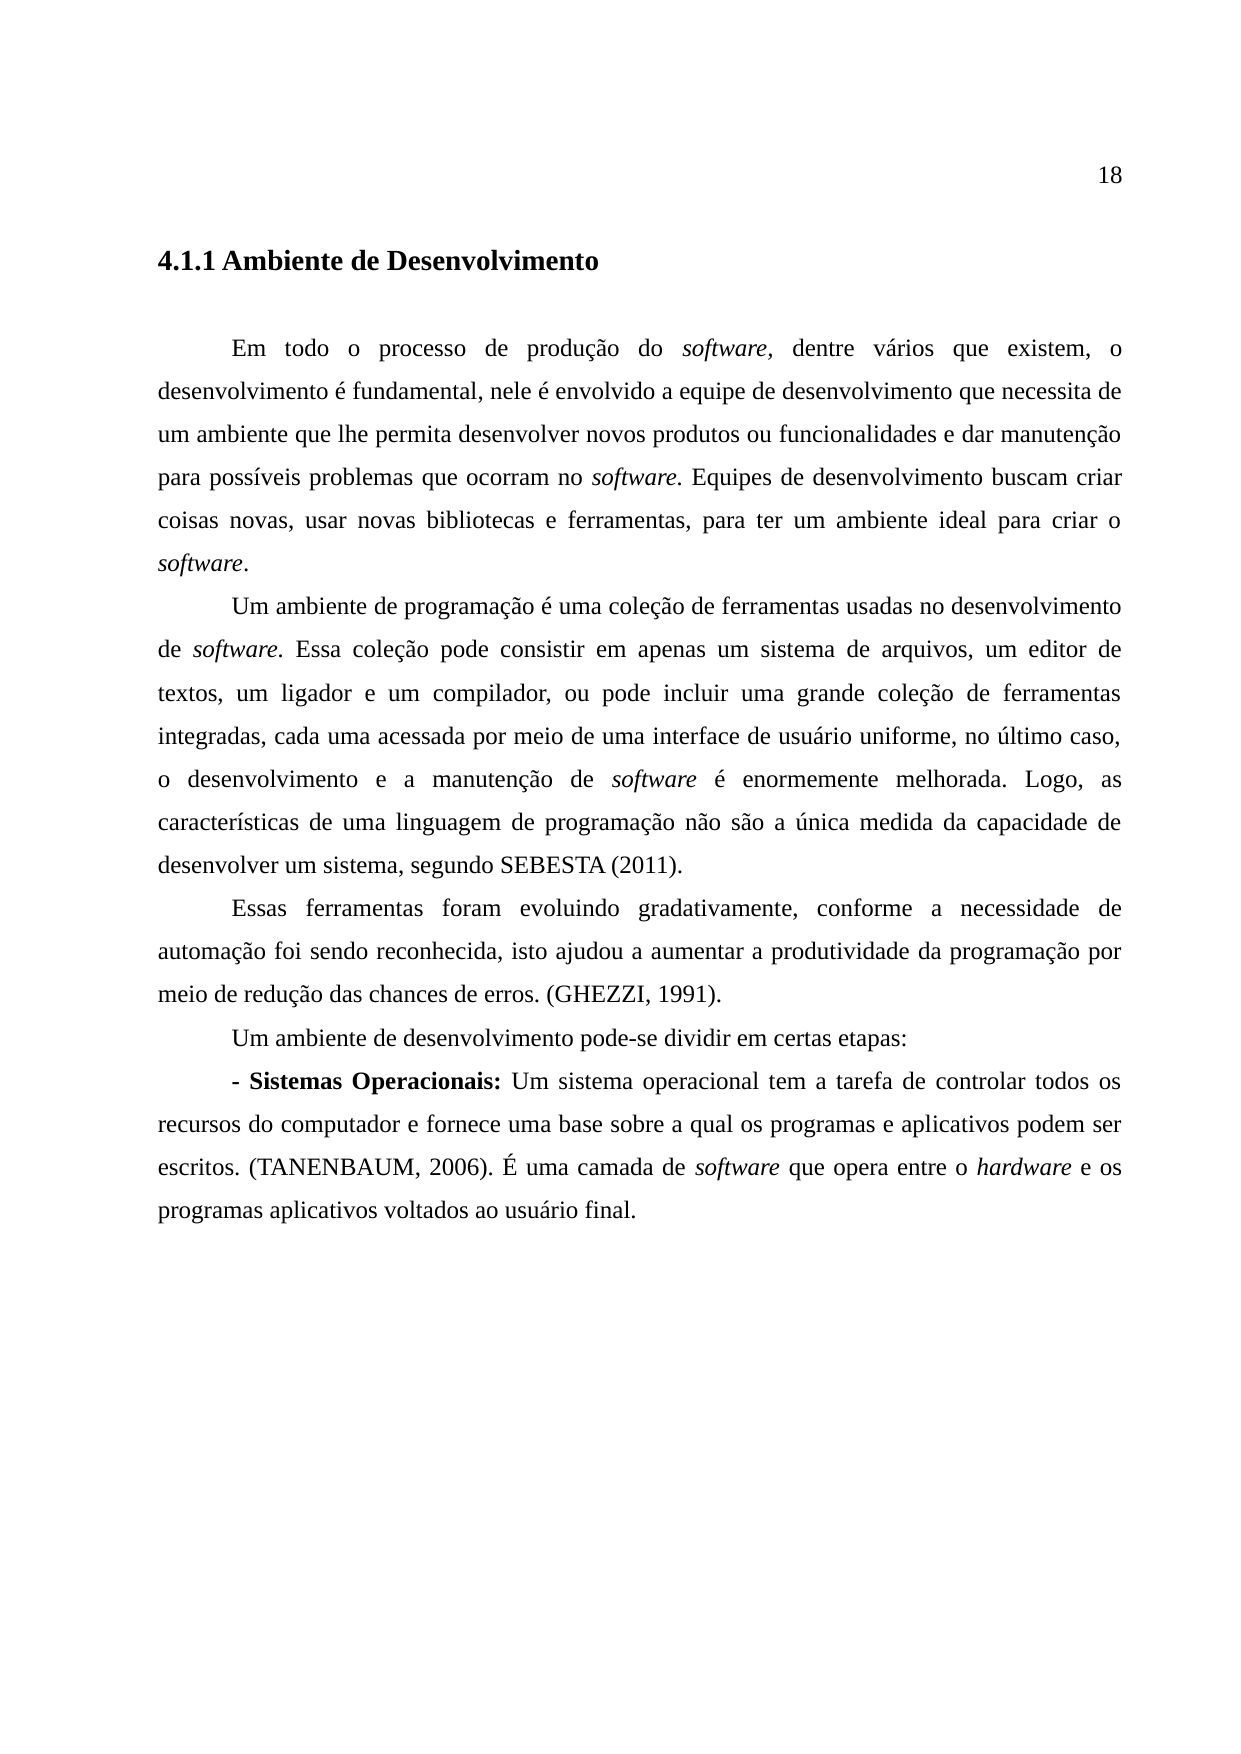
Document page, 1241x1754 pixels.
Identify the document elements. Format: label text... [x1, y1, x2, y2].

text Em todo o processo de produção do software, dentre vários que existem, o desenvolvimento é fundamental, nele é envolvido a equipe de desenvolvimento que necessita de um ambiente que lhe permita desenvolver novos produtos ou funcionalidades e dar manutenção para possíveis problemas que ocorram no software. Equipes de desenvolvimento buscam criar coisas novas, usar novas bibliotecas e ferramentas, para ter um ambiente ideal para criar o software. [158, 333, 1122, 577]
text - Sistemas Operacionais: Um sistema operacional tem a tarefa de controlar todos os recursos do computador e fornece uma base sobre a qual os programas e aplicativos podem ser escritos. (TANENBAUM, 2006). É uma camada de software que opera entre o hardware e os programas aplicativos voltados ao usuário final. [158, 1066, 1122, 1224]
subtitle 4.1.1 Ambiente de Desenvolvimento [158, 243, 1122, 277]
text Um ambiente de desenvolvimento pode-se dividir em certas etapas: [158, 1023, 1122, 1051]
text Um ambiente de programação é uma coleção de ferramentas usadas no desenvolvimento de software. Essa coleção pode consistir em apenas um sistema de arquivos, um editor de textos, um ligador e um compilador, ou pode incluir uma grande coleção de ferramentas integradas, cada uma acessada por meio de uma interface de usuário uniforme, no último caso, o desenvolvimento e a manutenção de software é enormemente melhorada. Logo, as características de uma linguagem de programação não são a única medida da capacidade de desenvolver um sistema, segundo SEBESTA (2011). [158, 591, 1122, 879]
text Essas ferramentas foram evoluindo gradativamente, conforme a necessidade de automação foi sendo reconhecida, isto ajudou a aumentar a produtividade da programação por meio de redução das chances de erros. (GHEZZI, 1991). [158, 893, 1122, 1008]
